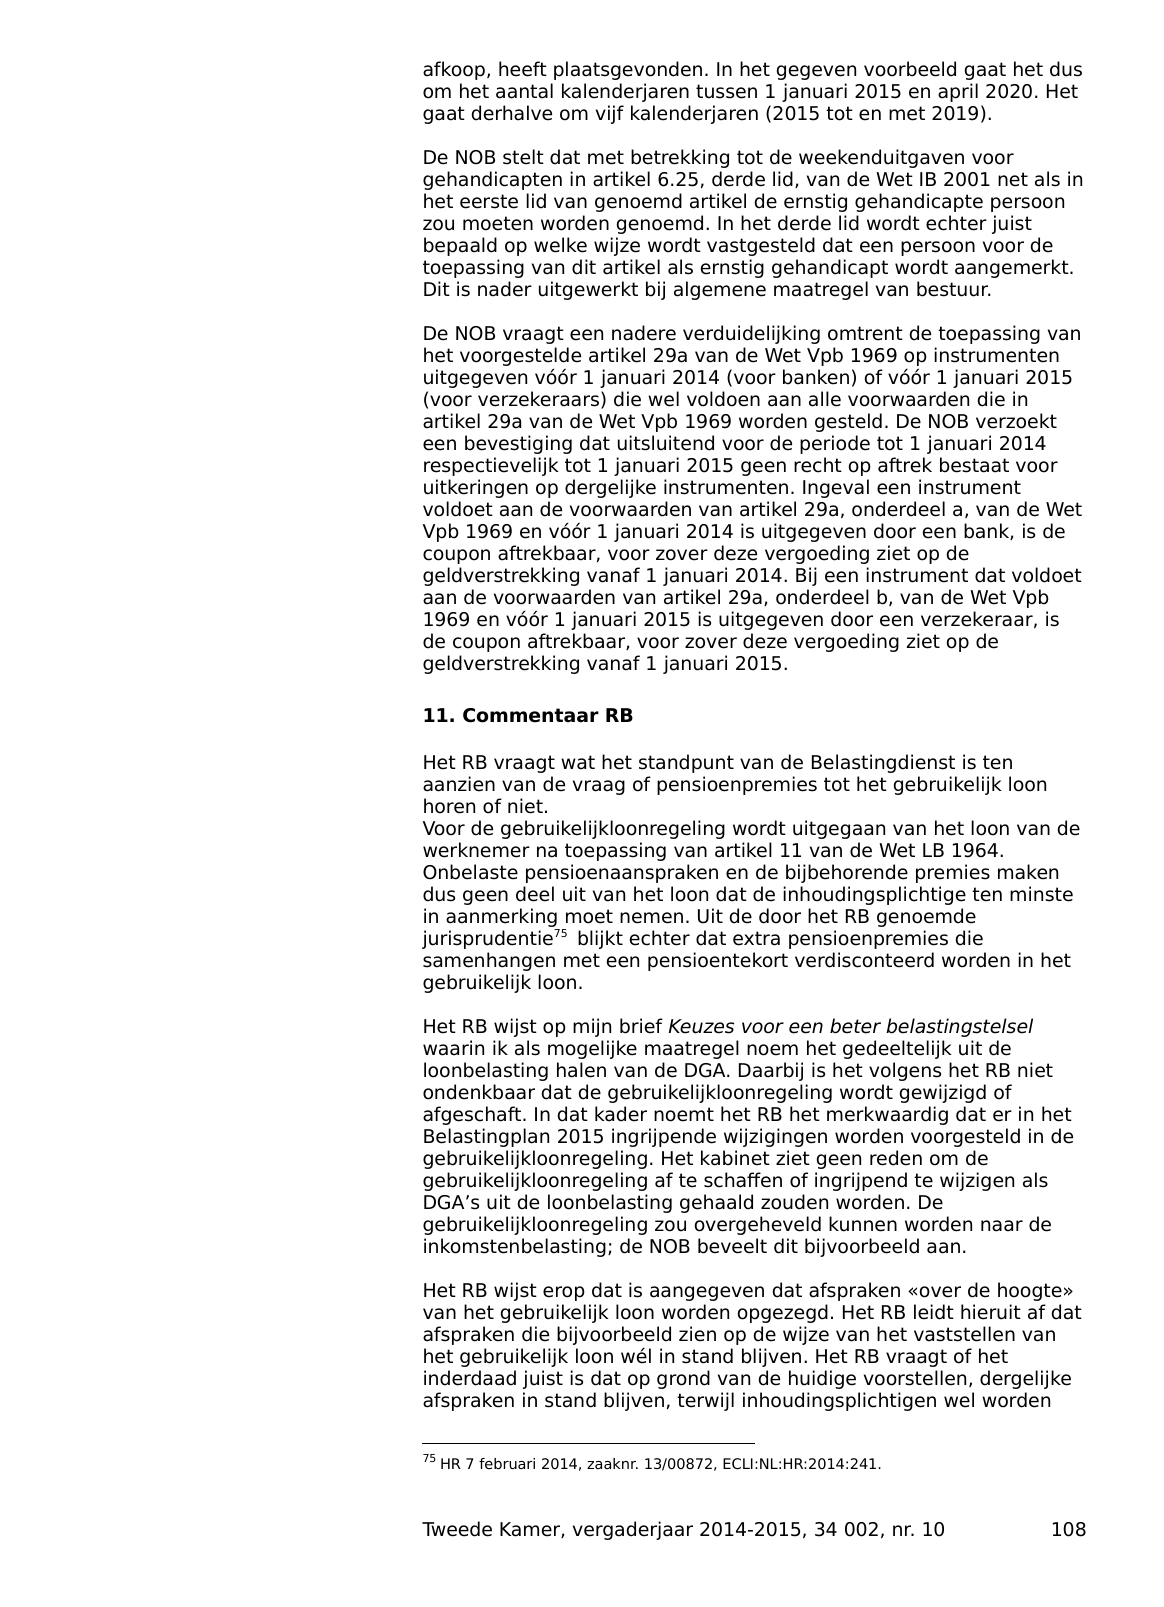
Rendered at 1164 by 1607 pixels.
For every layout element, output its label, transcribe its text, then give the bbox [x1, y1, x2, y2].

text De NOB vraagt een nadere verduidelijking omtrent de toepassing van het voorgestelde artikel 29a van de Wet Vpb 1969 op instrumenten uitgegeven vóór 1 januari 2014 (voor banken) of vóór 1 januari 2015 (voor verzekeraars) die wel voldoen aan alle voorwaarden die in artikel 29a van de Wet Vpb 1969 worden gesteld. De NOB verzoekt een bevestiging dat uitsluitend voor de periode tot 1 januari 2014 respectievelijk tot 1 januari 2015 geen recht op aftrek bestaat voor uitkeringen op dergelijke instrumenten. Ingeval een instrument voldoet aan de voorwaarden van artikel 29a, onderdeel a, van de Wet Vpb 1969 en vóór 1 januari 2014 is uitgegeven door een bank, is de coupon aftrekbaar, voor zover deze vergoeding ziet op de geldverstrekking vanaf 1 januari 2014. Bij een instrument dat voldoet aan de voorwaarden van artikel 29a, onderdeel b, van de Wet Vpb 1969 en vóór 1 januari 2015 is uitgegeven door een verzekeraar, is de coupon aftrekbaar, voor zover deze vergoeding ziet op de geldverstrekking vanaf 1 januari 2015. [422, 323, 1087, 675]
text Het RB wijst op mijn brief Keuzes voor een beter belastingstelsel waarin ik als mogelijke maatregel noem het gedeeltelijk uit de loonbelasting halen van de DGA. Daarbij is het volgens het RB niet ondenkbaar dat de gebruikelijkloonregeling wordt gewijzigd of afgeschaft. In dat kader noemt het RB het merkwaardig dat er in het Belastingplan 2015 ingrijpende wijzigingen worden voorgesteld in de gebruikelijkloonregeling. Het kabinet ziet geen reden om de gebruikelijkloonregeling af te schaffen of ingrijpend te wijzigen als DGA’s uit de loonbelasting gehaald zouden worden. De gebruikelijkloonregeling zou overgeheveld kunnen worden naar de inkomstenbelasting; de NOB beveelt dit bijvoorbeeld aan. [422, 1016, 1087, 1258]
text afkoop, heeft plaatsgevonden. In het gegeven voorbeeld gaat het dus om het aantal kalenderjaren tussen 1 januari 2015 en april 2020. Het gaat derhalve om vijf kalenderjaren (2015 tot en met 2019). [422, 59, 1087, 125]
subtitle 11. Commentaar RB [422, 705, 1087, 727]
text De NOB stelt dat met betrekking tot de weekenduitgaven voor gehandicapten in artikel 6.25, derde lid, van de Wet IB 2001 net als in het eerste lid van genoemd artikel de ernstig gehandicapte persoon zou moeten worden genoemd. In het derde lid wordt echter juist bepaald op welke wijze wordt vastgesteld dat een persoon voor de toepassing van dit artikel als ernstig gehandicapt wordt aangemerkt. Dit is nader uitgewerkt bij algemene maatregel van bestuur. [422, 147, 1087, 301]
text Het RB wijst erop dat is aangegeven dat afspraken «over de hoogte» van het gebruikelijk loon worden opgezegd. Het RB leidt hieruit af dat afspraken die bijvoorbeeld zien op de wijze van het vaststellen van het gebruikelijk loon wél in stand blijven. Het RB vraagt of het inderdaad juist is dat op grond van de huidige voorstellen, dergelijke afspraken in stand blijven, terwijl inhoudingsplichtigen wel worden [422, 1280, 1087, 1412]
text HR 7 februari 2014, zaaknr. 13/00872, ECLI:NL:HR:2014:241. [422, 1452, 1087, 1474]
text Het RB vraagt wat het standpunt van de Belastingdienst is ten aanzien van de vraag of pensioenpremies tot het gebruikelijk loon horen of niet. [422, 752, 1087, 818]
text Voor de gebruikelijkloonregeling wordt uitgegaan van het loon van de werknemer na toepassing van artikel 11 van de Wet LB 1964. Onbelaste pensioenaanspraken en de bijbehorende premies maken dus geen deel uit van het loon dat de inhoudingsplichtige ten minste in aanmerking moet nemen. Uit de door het RB genoemde jurisprudentie blijkt echter dat extra pensioenpremies die samenhangen met een pensioentekort verdisconteerd worden in het gebruikelijk loon. [422, 818, 1087, 994]
